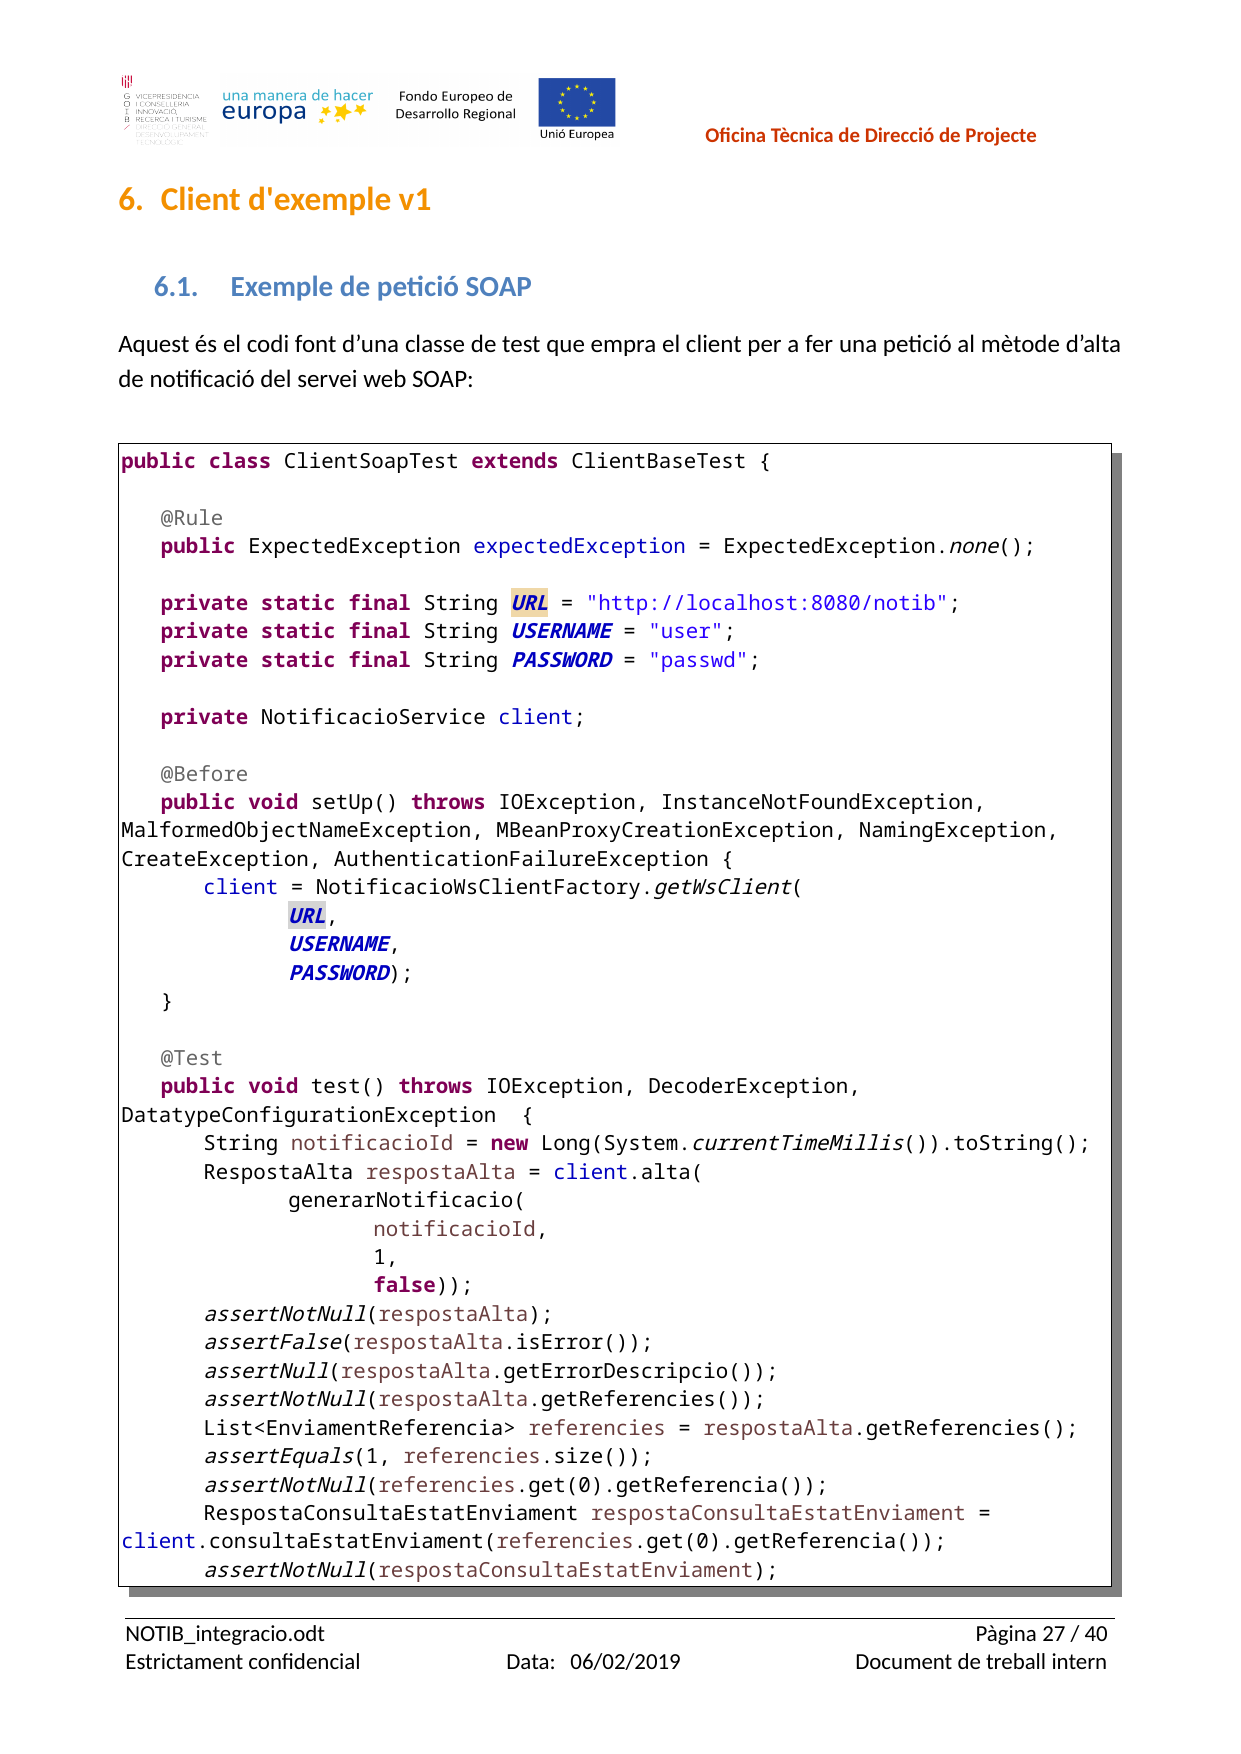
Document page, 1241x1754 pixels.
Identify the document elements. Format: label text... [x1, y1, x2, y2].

text } [119, 983, 1111, 1015]
text private static final String PASSWORD = "passwd"; [119, 642, 1111, 673]
picture [219, 73, 621, 147]
text List<EnviamentReferencia> referencies = respostaAlta.getReferencies(); [119, 1410, 1111, 1438]
text RespostaAlta respostaAlta = client.alta( [119, 1154, 1111, 1182]
text assertNull(respostaAlta.getErrorDescripcio()); [119, 1353, 1111, 1381]
text URL, [119, 898, 1111, 926]
text notificacioId, [119, 1211, 1111, 1239]
text @Before [119, 756, 1111, 784]
text assertFalse(respostaAlta.isError()); [119, 1324, 1111, 1353]
text assertNotNull(respostaAlta); [119, 1296, 1111, 1324]
text client = NotificacioWsClientFactory.getWsClient( [119, 869, 1111, 898]
text public class ClientSoapTest extends ClientBaseTest { [119, 444, 1111, 474]
text @Rule [119, 500, 1111, 528]
text private NotificacioService client; [119, 699, 1111, 730]
text public ExpectedException expectedException = ExpectedException.none(); [119, 528, 1111, 560]
text private static final String URL = "http://localhost:8080/notib"; [119, 585, 1111, 613]
text private static final String USERNAME = "user"; [119, 613, 1111, 642]
text @Test [119, 1040, 1111, 1068]
subtitle Client d'exemple v1 [118, 178, 1122, 218]
subtitle Exemple de petició SOAP [153, 268, 1122, 304]
text USERNAME, [119, 926, 1111, 955]
text public void test() throws IOException, DecoderException, DatatypeConfigurationException { [119, 1068, 1111, 1125]
text Aquest és el codi font d’una classe de test que empra el client per a fer una petició al mètode d’alta de notificació del servei web SOAP: [118, 328, 1122, 393]
text assertNotNull(respostaAlta.getReferencies()); [119, 1381, 1111, 1410]
text RespostaConsultaEstatEnviament respostaConsultaEstatEnviament = client.consultaEstatEnviament(referencies.get(0).getReferencia()); [119, 1495, 1111, 1552]
text assertNotNull(respostaConsultaEstatEnviament); [119, 1552, 1111, 1586]
text false)); [119, 1268, 1111, 1296]
text assertNotNull(referencies.get(0).getReferencia()); [119, 1467, 1111, 1495]
text PASSWORD); [119, 955, 1111, 983]
text public void setUp() throws IOException, InstanceNotFoundException, MalformedObjectNameException, MBeanProxyCreationException, NamingException, CreateException, AuthenticationFailureException { [119, 784, 1111, 869]
text generarNotificacio( [119, 1182, 1111, 1211]
text assertEquals(1, referencies.size()); [119, 1438, 1111, 1467]
text 1, [119, 1239, 1111, 1268]
text String notificacioId = new Long(System.currentTimeMillis()).toString(); [119, 1125, 1111, 1154]
picture [118, 73, 213, 147]
